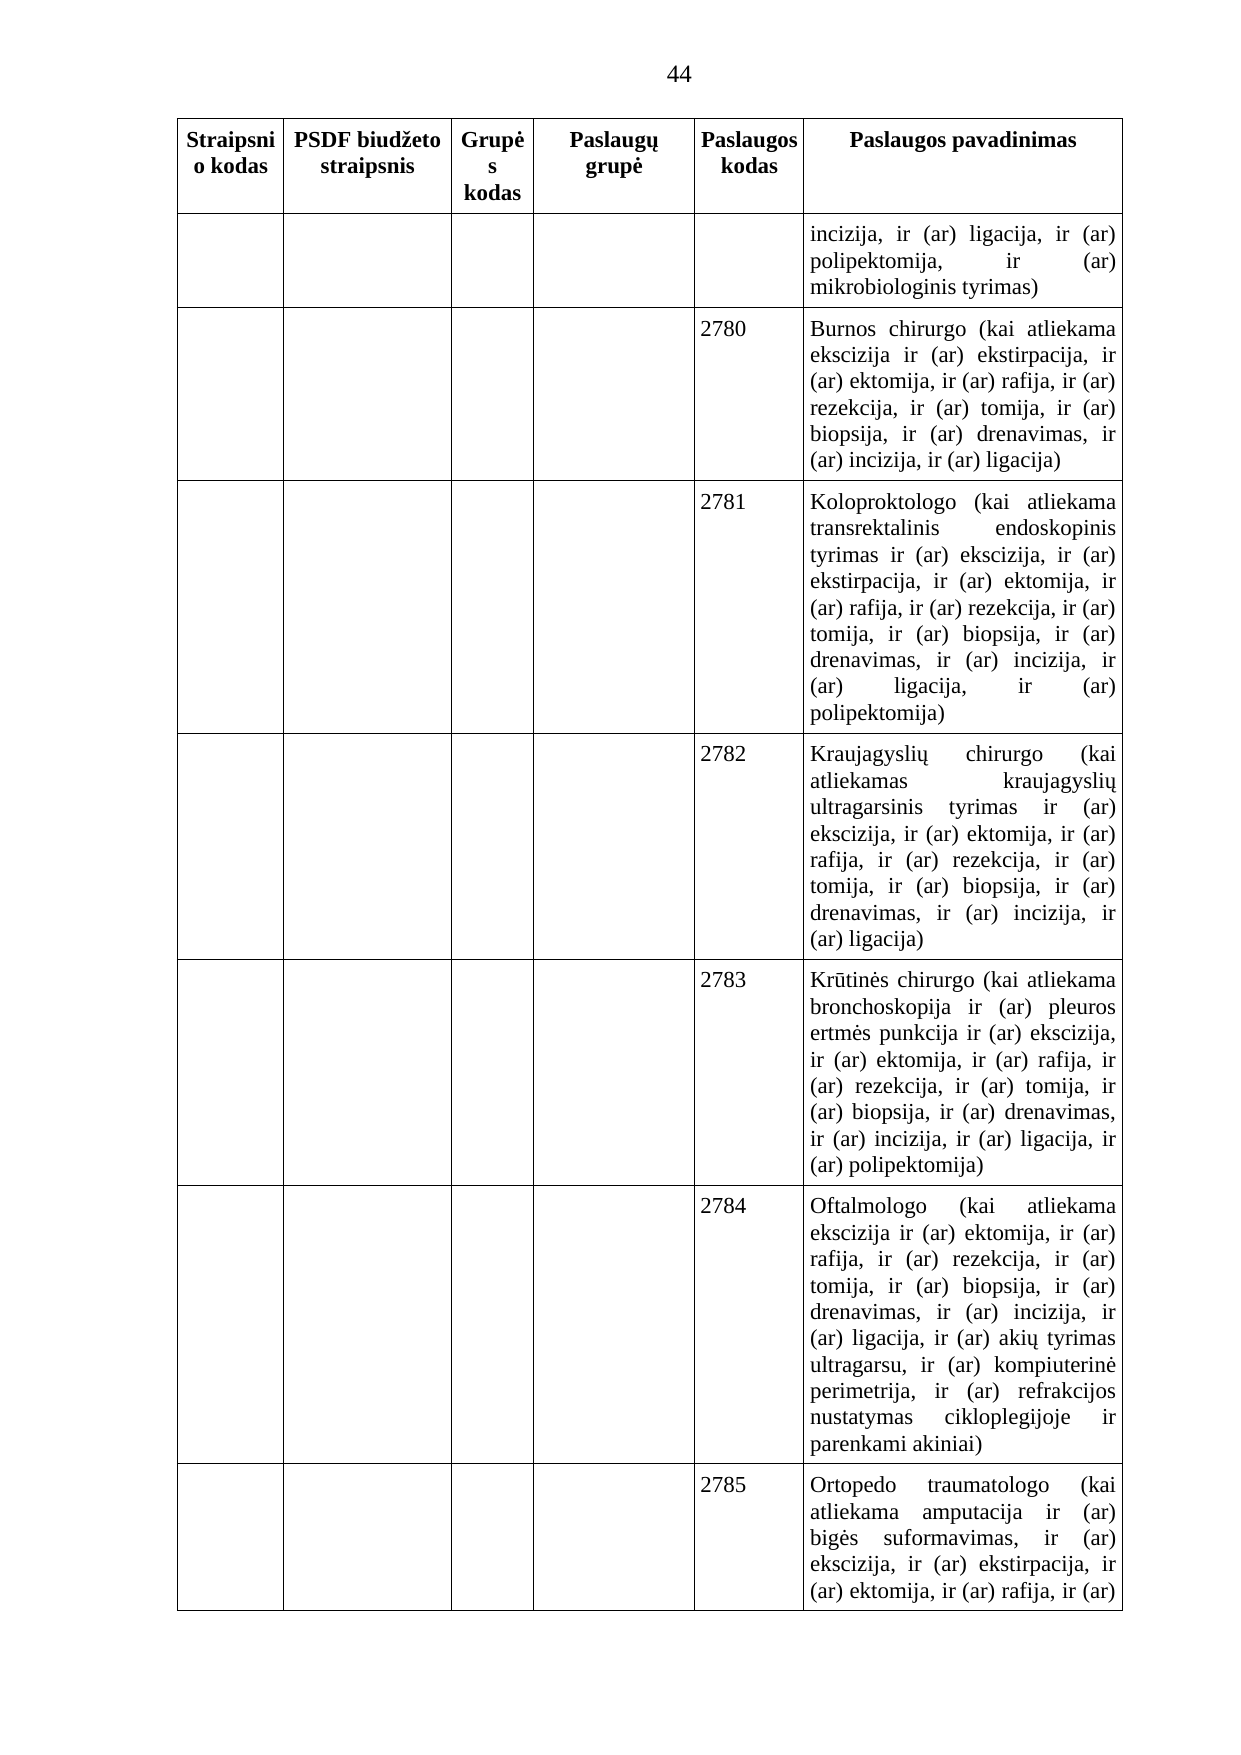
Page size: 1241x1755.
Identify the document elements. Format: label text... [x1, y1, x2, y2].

table_cell [452, 734, 533, 958]
table_cell [284, 214, 451, 307]
table_cell [695, 214, 803, 307]
table_cell [178, 1186, 283, 1463]
table_cell 2785 [695, 1464, 803, 1610]
table_cell [452, 1464, 533, 1610]
table_cell [534, 1464, 694, 1610]
table_cell incizija, ir (ar) ligacija, ir (ar) polipektomija, ir (ar) mikrobiologinis tyrimas) [804, 214, 1122, 307]
table_cell Oftalmologo (kai atliekama ekscizija ir (ar) ektomija, ir (ar) rafija, ir (ar) rezekcija, ir (ar) tomija, ir (ar) biopsija, ir (ar) drenavimas, ir (ar) incizija, ir (ar) ligacija, ir (ar) akių tyrimas ultragarsu, ir (ar) kompiuterinė perimetrija, ir (ar) refrakcijos nustatymas cikloplegijoje ir parenkami akiniai) [804, 1186, 1122, 1463]
table_cell Kraujagyslių chirurgo (kai atliekamas kraujagyslių ultragarsinis tyrimas ir (ar) ekscizija, ir (ar) ektomija, ir (ar) rafija, ir (ar) rezekcija, ir (ar) tomija, ir (ar) biopsija, ir (ar) drenavimas, ir (ar) incizija, ir (ar) ligacija) [804, 734, 1122, 958]
table_cell [534, 1186, 694, 1463]
table_cell [284, 960, 451, 1184]
table_cell [534, 214, 694, 307]
table_cell [452, 481, 533, 732]
table_cell [178, 481, 283, 732]
table_cell Burnos chirurgo (kai atliekama ekscizija ir (ar) ekstirpacija, ir (ar) ektomija, ir (ar) rafija, ir (ar) rezekcija, ir (ar) tomija, ir (ar) biopsija, ir (ar) drenavimas, ir (ar) incizija, ir (ar) ligacija) [804, 308, 1122, 480]
table_cell [284, 1464, 451, 1610]
table_cell [534, 960, 694, 1184]
table_cell [452, 1186, 533, 1463]
table_cell 2780 [695, 308, 803, 480]
table_header PSDF biudžeto straipsnis [284, 119, 451, 212]
table_cell [452, 214, 533, 307]
table_cell [452, 960, 533, 1184]
table_cell [534, 308, 694, 480]
table_cell 2783 [695, 960, 803, 1184]
table_header Straipsnio kodas [178, 119, 283, 212]
table_header Paslaugų grupė [534, 119, 694, 212]
table_header Grupės kodas [452, 119, 533, 212]
table_cell [178, 734, 283, 958]
table_cell [534, 481, 694, 732]
table_cell [178, 1464, 283, 1610]
table_cell 2782 [695, 734, 803, 958]
table_cell [178, 214, 283, 307]
table_cell [534, 734, 694, 958]
table_cell 2781 [695, 481, 803, 732]
table_cell 2784 [695, 1186, 803, 1463]
table_cell Krūtinės chirurgo (kai atliekama bronchoskopija ir (ar) pleuros ertmės punkcija ir (ar) ekscizija, ir (ar) ektomija, ir (ar) rafija, ir (ar) rezekcija, ir (ar) tomija, ir (ar) biopsija, ir (ar) drenavimas, ir (ar) incizija, ir (ar) ligacija, ir (ar) polipektomija) [804, 960, 1122, 1184]
table_header Paslaugos pavadinimas [804, 119, 1122, 212]
table_cell Ortopedo traumatologo (kai atliekama amputacija ir (ar) bigės suformavimas, ir (ar) ekscizija, ir (ar) ekstirpacija, ir (ar) ektomija, ir (ar) rafija, ir (ar) [804, 1464, 1122, 1610]
table_cell [178, 308, 283, 480]
table_cell [284, 734, 451, 958]
table_cell Koloproktologo (kai atliekama transrektalinis endoskopinis tyrimas ir (ar) ekscizija, ir (ar) ekstirpacija, ir (ar) ektomija, ir (ar) rafija, ir (ar) rezekcija, ir (ar) tomija, ir (ar) biopsija, ir (ar) drenavimas, ir (ar) incizija, ir (ar) ligacija, ir (ar) polipektomija) [804, 481, 1122, 732]
table_header Paslaugos kodas [695, 119, 803, 212]
table_cell [284, 1186, 451, 1463]
table_cell [284, 308, 451, 480]
table_cell [452, 308, 533, 480]
table_cell [284, 481, 451, 732]
table_cell [178, 960, 283, 1184]
